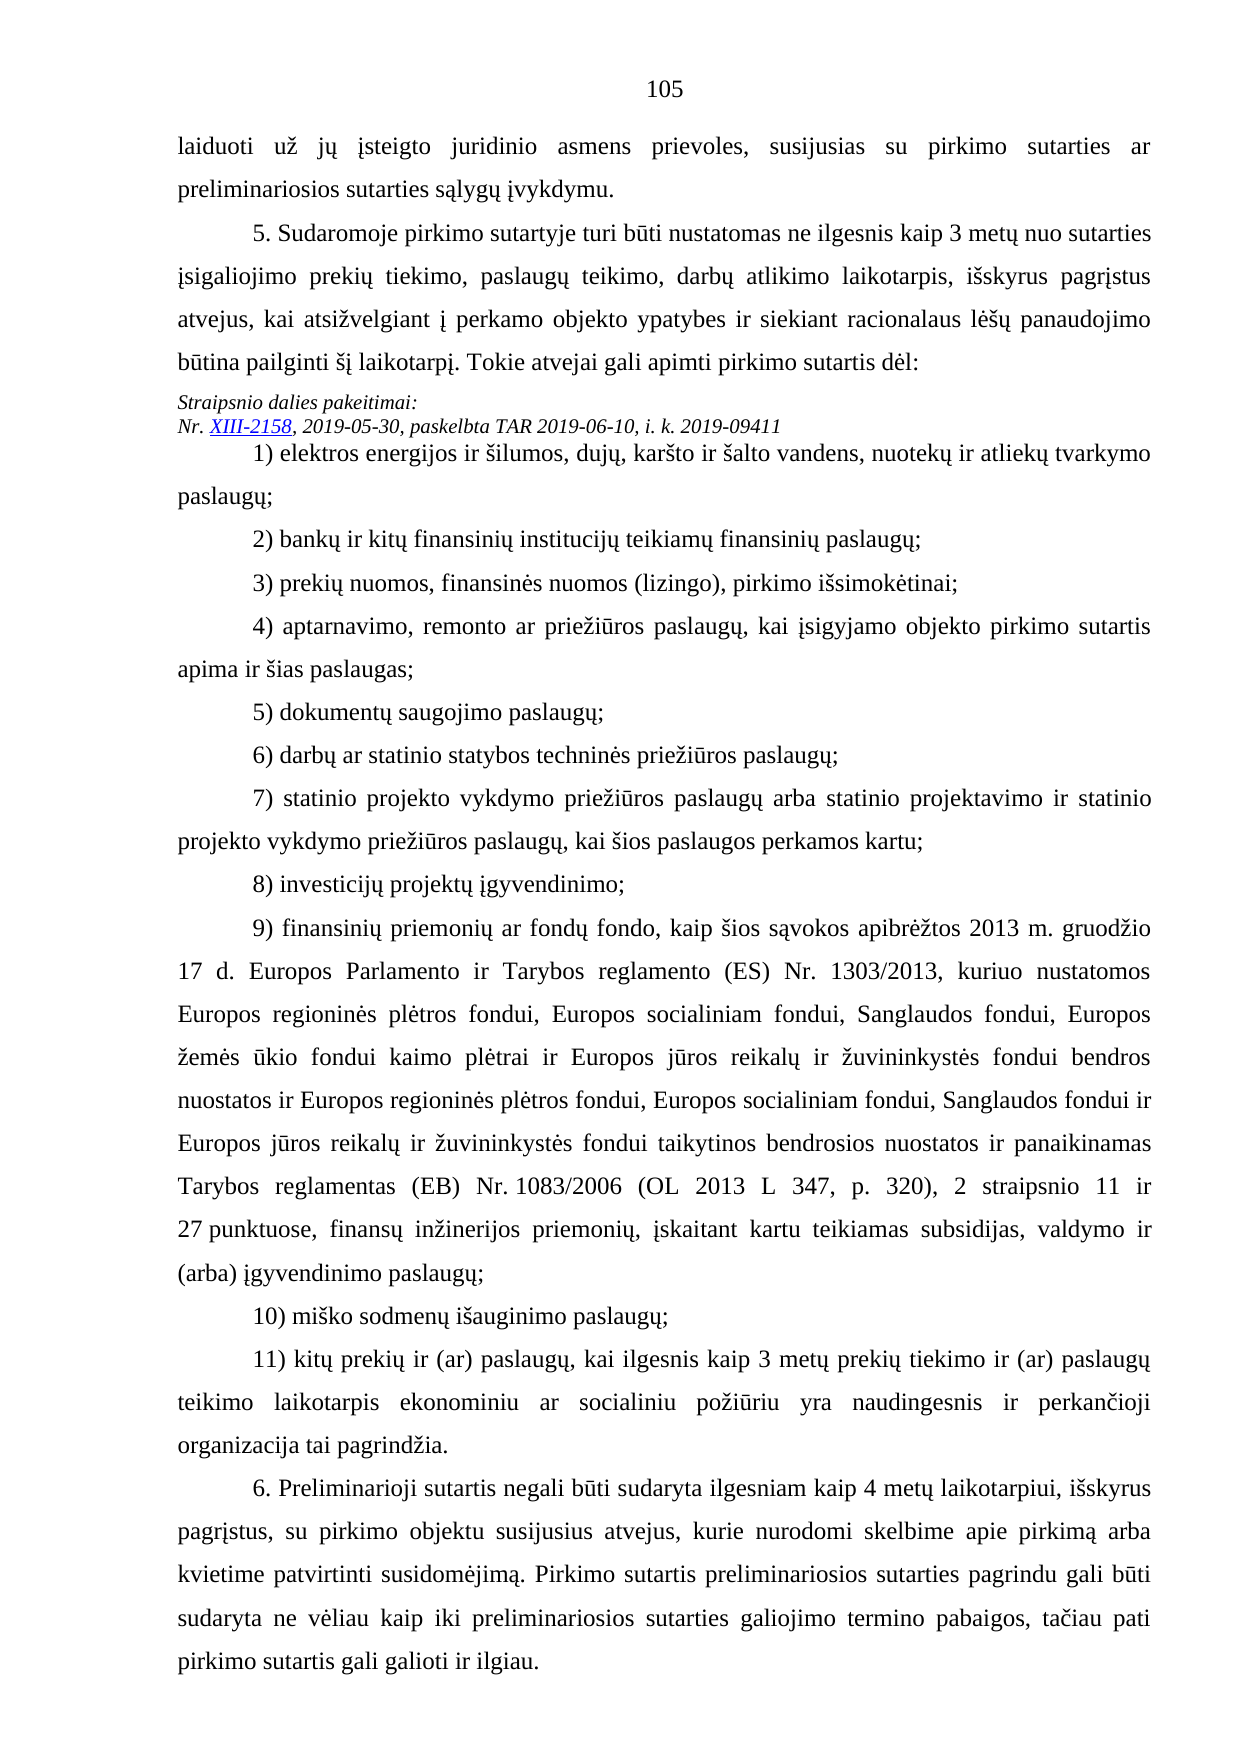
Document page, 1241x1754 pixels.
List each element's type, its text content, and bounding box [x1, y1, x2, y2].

text 1) elektros energijos ir šilumos, dujų, karšto ir šalto vandens, nuotekų ir atliekų tvarkymo paslaugų; [177, 438, 1152, 510]
text 8) investicijų projektų įgyvendinimo; [177, 869, 1152, 898]
text 10) miško sodmenų išauginimo paslaugų; [177, 1301, 1152, 1329]
text 6) darbų ar statinio statybos techninės priežiūros paslaugų; [177, 740, 1152, 769]
text 5. Sudaromoje pirkimo sutartyje turi būti nustatomas ne ilgesnis kaip 3 metų nuo sutarties įsigaliojimo prekių tiekimo, paslaugų teikimo, darbų atlikimo laikotarpis, išskyrus pagrįstus atvejus, kai atsižvelgiant į perkamo objekto ypatybes ir siekiant racionalaus lėšų panaudojimo būtina pailginti šį laikotarpį. Tokie atvejai gali apimti pirkimo sutartis dėl: [177, 218, 1152, 376]
text 11) kitų prekių ir (ar) paslaugų, kai ilgesnis kaip 3 metų prekių tiekimo ir (ar) paslaugų teikimo laikotarpis ekonominiu ar socialiniu požiūriu yra naudingesnis ir perkančioji organizacija tai pagrindžia. [177, 1344, 1152, 1459]
text Straipsnio dalies pakeitimai: [177, 390, 1152, 414]
text 9) finansinių priemonių ar fondų fondo, kaip šios sąvokos apibrėžtos 2013 m. gruodžio 17 d. Europos Parlamento ir Tarybos reglamento (ES) Nr. 1303/2013, kuriuo nustatomos Europos regioninės plėtros fondui, Europos socialiniam fondui, Sanglaudos fondui, Europos žemės ūkio fondui kaimo plėtrai ir Europos jūros reikalų ir žuvininkystės fondui bendros nuostatos ir Europos regioninės plėtros fondui, Europos socialiniam fondui, Sanglaudos fondui ir Europos jūros reikalų ir žuvininkystės fondui taikytinos bendrosios nuostatos ir panaikinamas Tarybos reglamentas (EB) Nr. 1083/2006 (OL 2013 L 347, p. 320), 2 straipsnio 11 ir 27 punktuose, finansų inžinerijos priemonių, įskaitant kartu teikiamas subsidijas, valdymo ir (arba) įgyvendinimo paslaugų; [177, 913, 1152, 1286]
text 7) statinio projekto vykdymo priežiūros paslaugų arba statinio projektavimo ir statinio projekto vykdymo priežiūros paslaugų, kai šios paslaugos perkamos kartu; [177, 783, 1152, 855]
text 2) bankų ir kitų finansinių institucijų teikiamų finansinių paslaugų; [177, 524, 1152, 553]
text 5) dokumentų saugojimo paslaugų; [177, 697, 1152, 726]
text laiduoti už jų įsteigto juridinio asmens prievoles, susijusias su pirkimo sutarties ar preliminariosios sutarties sąlygų įvykdymu. [177, 131, 1152, 203]
text 4) aptarnavimo, remonto ar priežiūros paslaugų, kai įsigyjamo objekto pirkimo sutartis apima ir šias paslaugas; [177, 611, 1152, 683]
text 3) prekių nuomos, finansinės nuomos (lizingo), pirkimo išsimokėtinai; [177, 568, 1152, 596]
text Nr. XIII-2158, 2019-05-30, paskelbta TAR 2019-06-10, i. k. 2019-09411 [177, 414, 1152, 438]
text 6. Preliminarioji sutartis negali būti sudaryta ilgesniam kaip 4 metų laikotarpiui, išskyrus pagrįstus, su pirkimo objektu susijusius atvejus, kurie nurodomi skelbime apie pirkimą arba kvietime patvirtinti susidomėjimą. Pirkimo sutartis preliminariosios sutarties pagrindu gali būti sudaryta ne vėliau kaip iki preliminariosios sutarties galiojimo termino pabaigos, tačiau pati pirkimo sutartis gali galioti ir ilgiau. [177, 1473, 1152, 1674]
